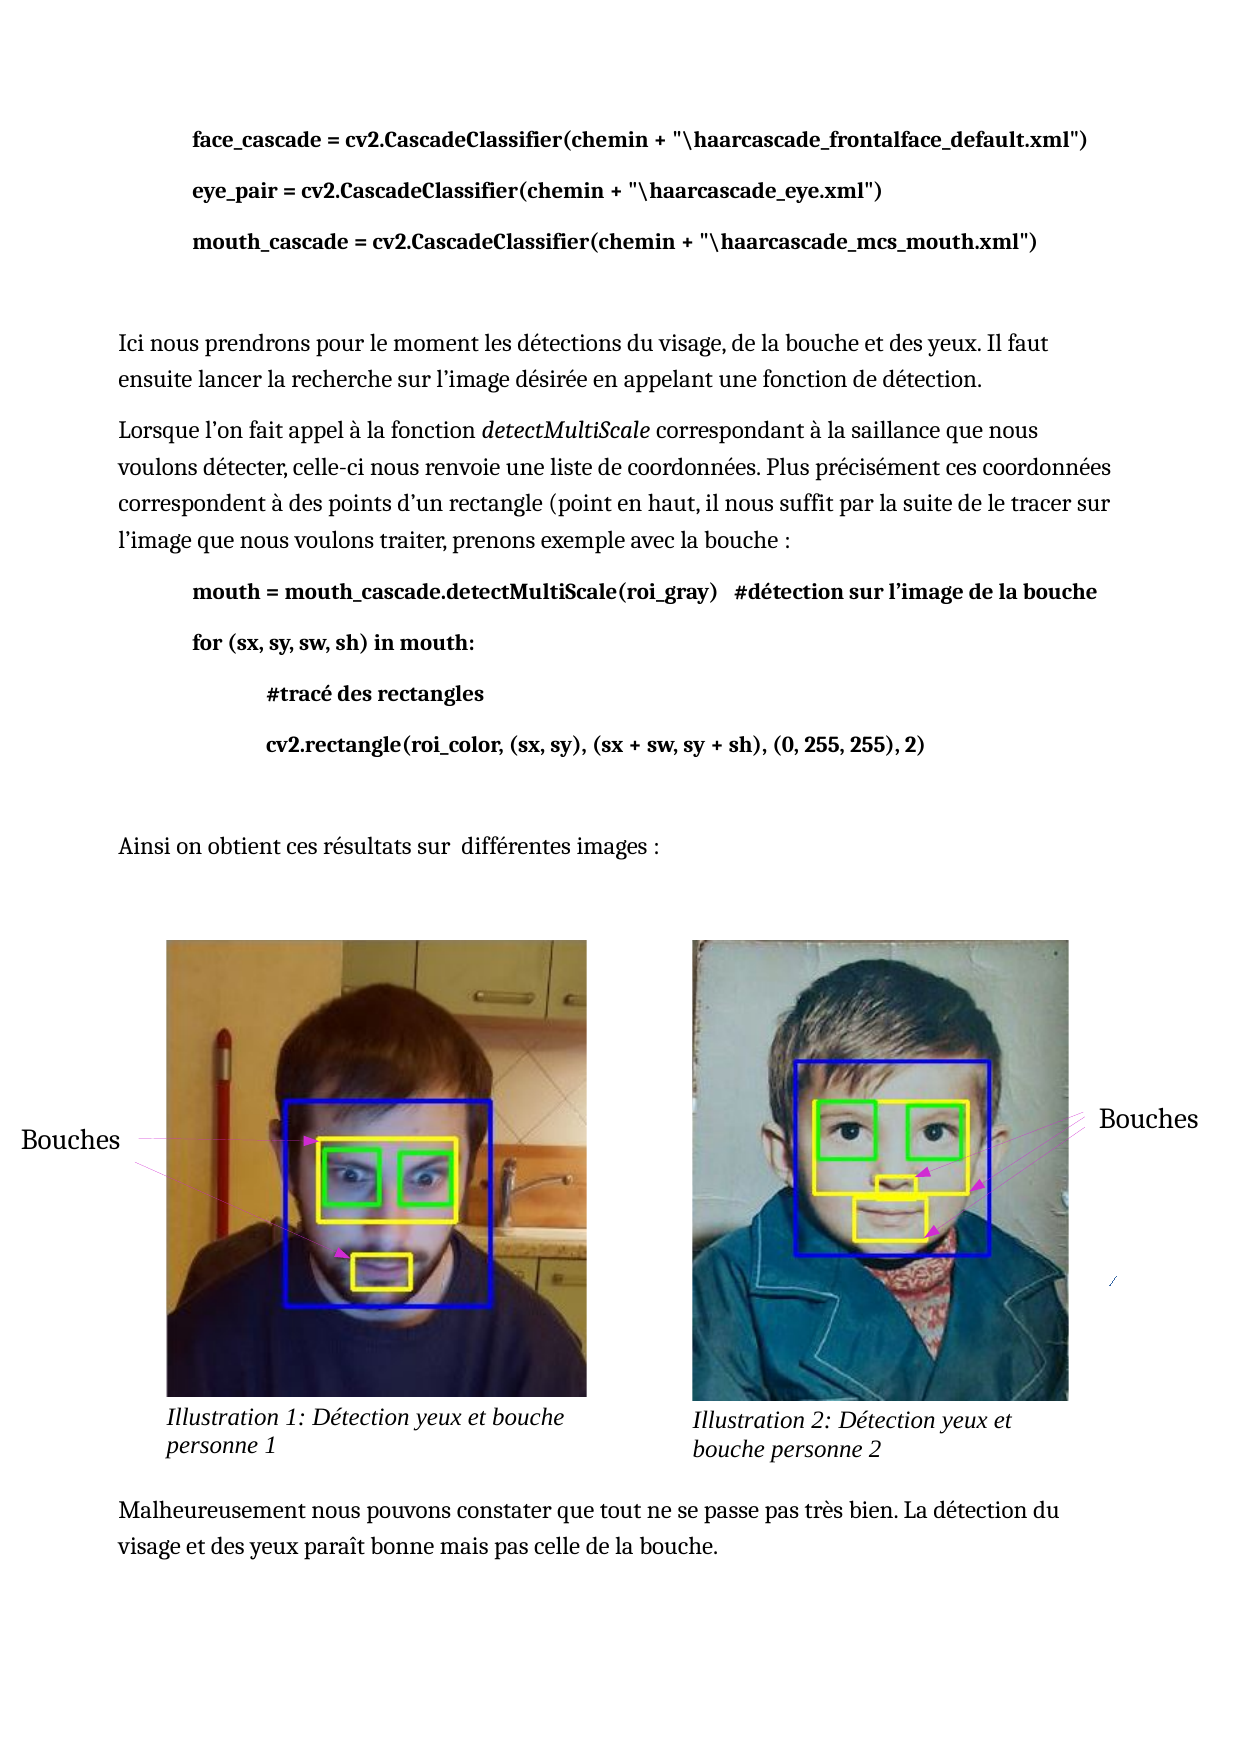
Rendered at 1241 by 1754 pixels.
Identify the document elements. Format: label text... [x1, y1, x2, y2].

text for (sx, sy, sw, sh) in mouth: [118, 621, 1122, 658]
picture [692, 940, 1069, 1401]
text Malheureusement nous pouvons constater que tout ne se passe pas très bien. La détection du visage et des yeux paraît bonne mais pas celle de la bouche. [118, 1489, 1122, 1562]
text mouth = mouth_cascade.detectMultiScale(roi_gray) #détection sur l’image de la bouche [118, 570, 1122, 607]
text Illustration 2: Détection yeux et bouche personne 2 [692, 1401, 1068, 1463]
text cv2.rectangle(roi_color, (sx, sy), (sx + sw, sy + sh), (0, 255, 255), 2) [118, 723, 1122, 760]
text face_cascade = cv2.CascadeClassifier(chemin + "\haarcascade_frontalface_default.xml") [118, 118, 1122, 154]
text Ainsi on obtient ces résultats sur différentes images : [118, 825, 1122, 862]
text #tracé des rectangles [118, 672, 1122, 709]
text Ici nous prendrons pour le moment les détections du visage, de la bouche et des yeux. Il faut ensuite lancer la recherche sur l’image désirée en appelant une fonction de détection. [118, 322, 1122, 395]
picture [166, 940, 587, 1397]
text Lorsque l’on fait appel à la fonction detectMultiScale correspondant à la saillance que nous voulons détecter, celle-ci nous renvoie une liste de coordonnées. Plus précisément ces coordonnées correspondent à des points d’un rectangle (point en haut, il nous suffit par la suite de le tracer sur l’image que nous voulons traiter, prenons exemple avec la bouche : [118, 410, 1122, 556]
text Illustration 1: Détection yeux et bouche personne 1 [166, 1397, 587, 1459]
text eye_pair = cv2.CascadeClassifier(chemin + "\haarcascade_eye.xml") [118, 169, 1122, 206]
text mouth_cascade = cv2.CascadeClassifier(chemin + "\haarcascade_mcs_mouth.xml") [118, 220, 1122, 257]
